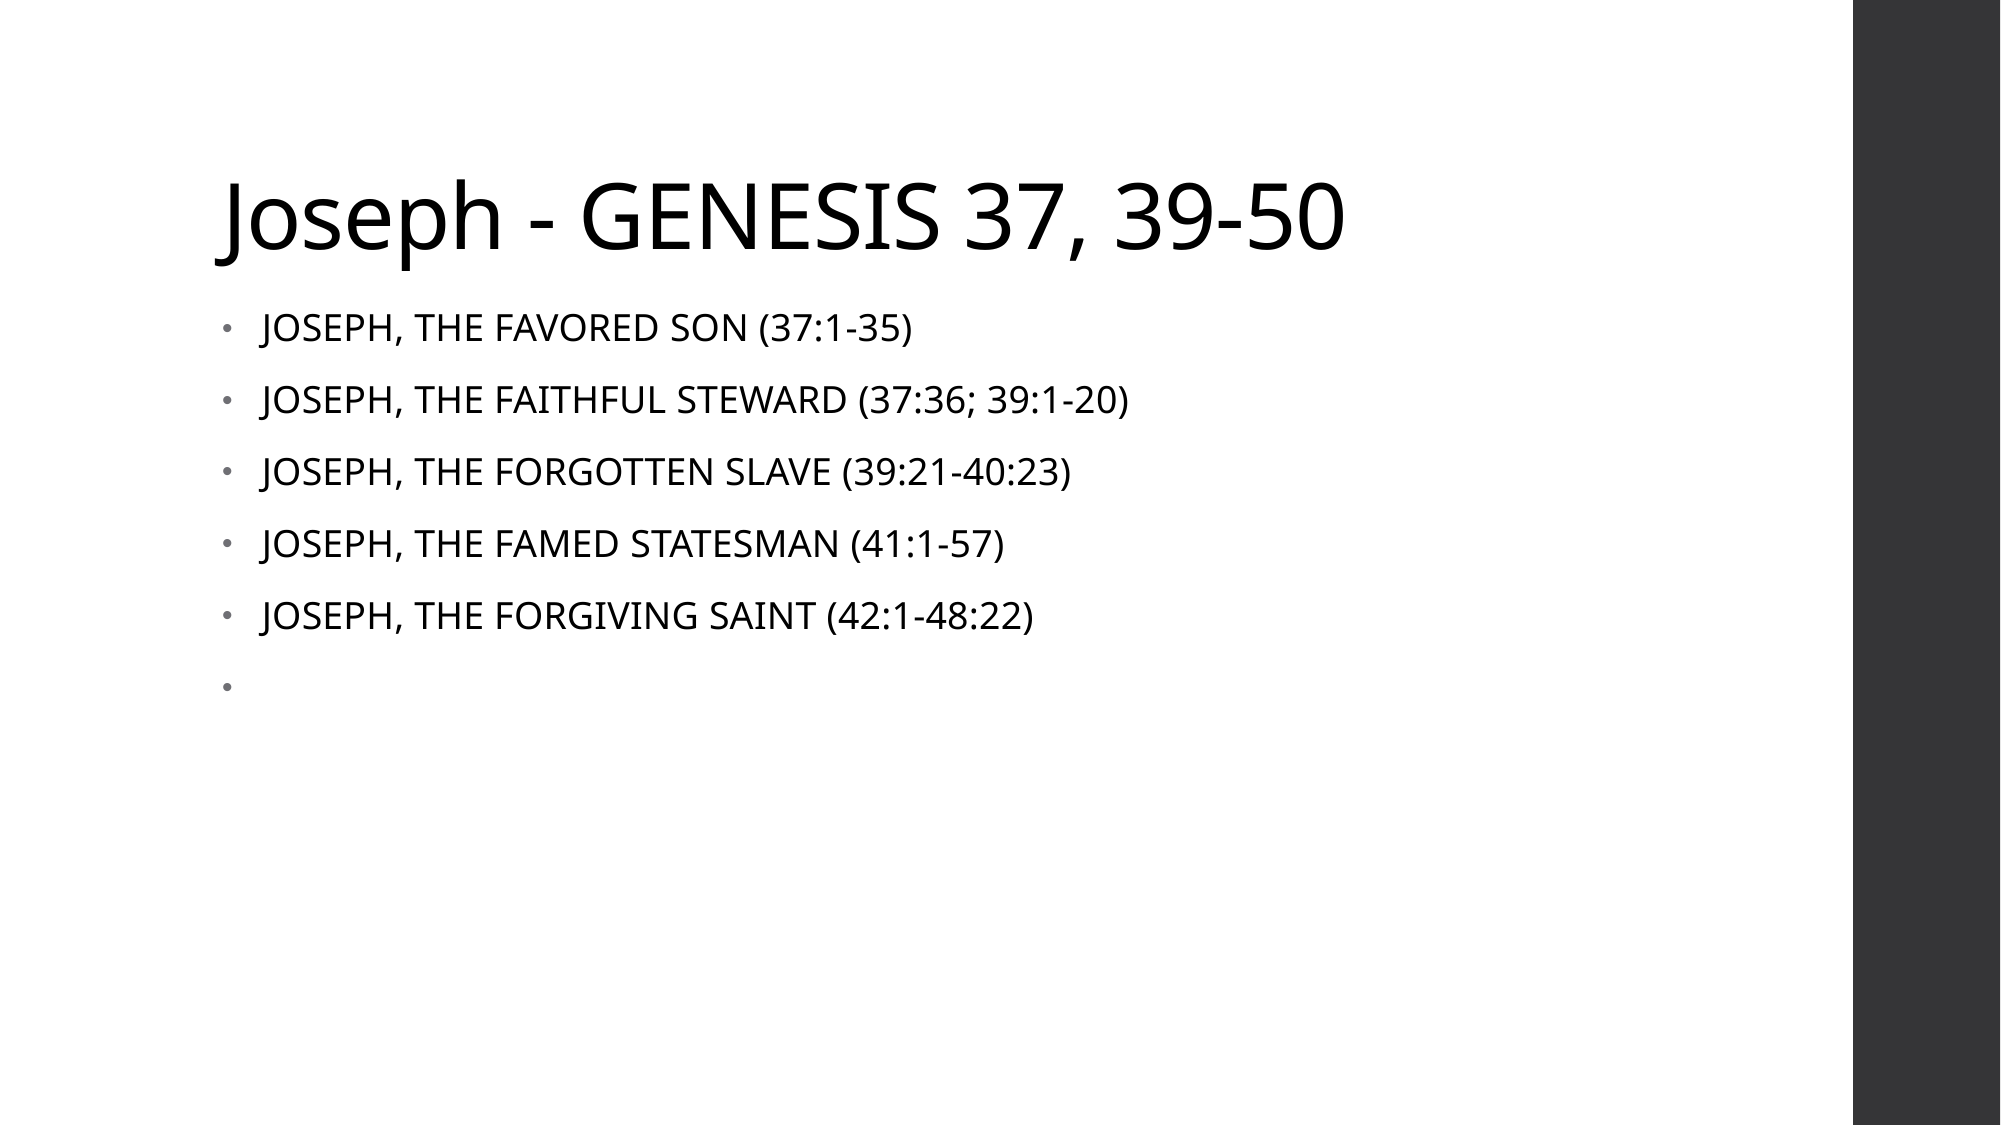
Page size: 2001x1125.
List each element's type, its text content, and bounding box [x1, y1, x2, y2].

list JOSEPH, THE FAVORED SON (37:1-35) JOSEPH, THE FAITHFUL STEWARD (37:36; 39:1-20) JOSEPH, THE FORGOTTEN SLAVE (39:21-40:23) JOSEPH, THE FAMED STATESMAN (41:1-57) JOSEPH, THE FORGIVING SAINT (42:1-48:22) [206, 299, 1617, 1014]
title Joseph - GENESIS 37, 39-50 [206, 60, 1797, 278]
